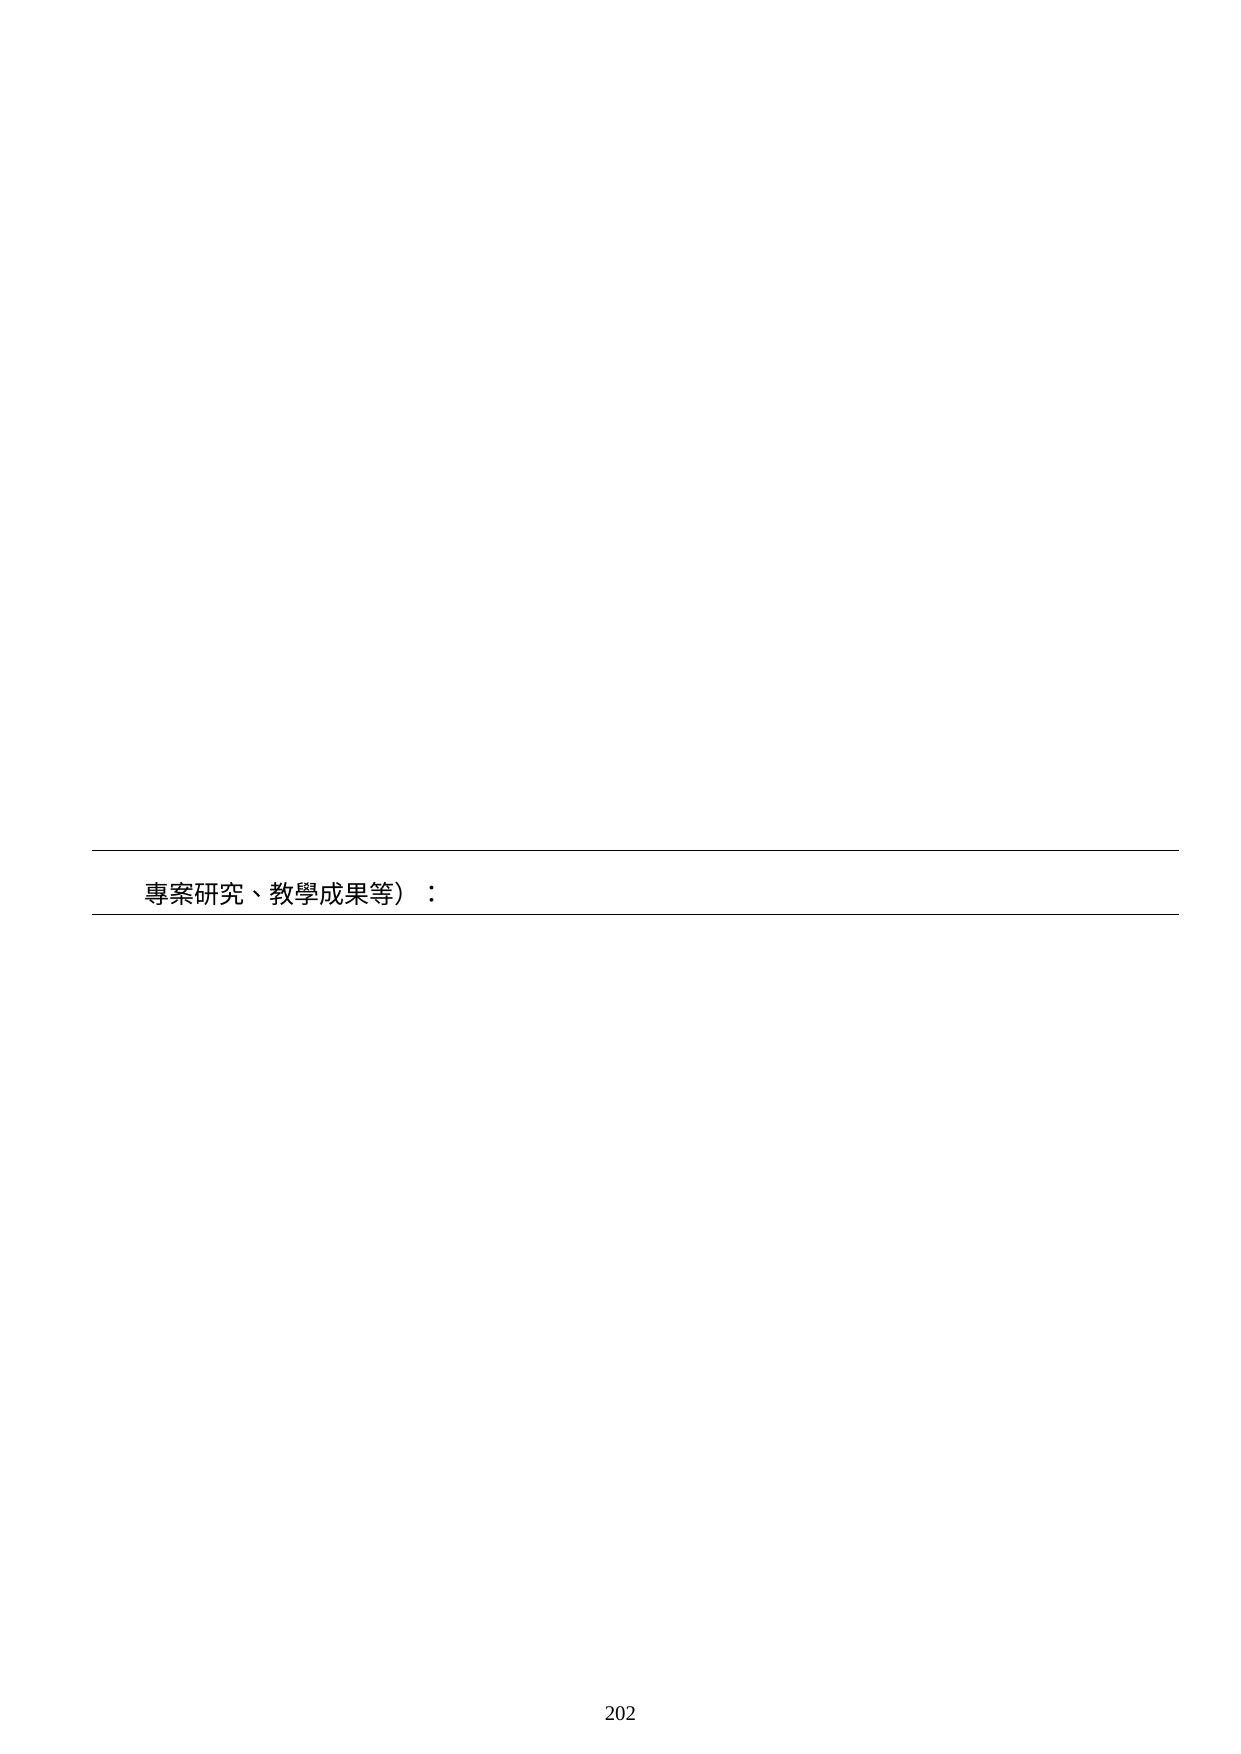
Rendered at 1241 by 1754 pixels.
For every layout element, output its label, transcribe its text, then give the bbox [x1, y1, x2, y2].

table_cell 專案研究、教學成果等）： [92, 851, 1179, 914]
